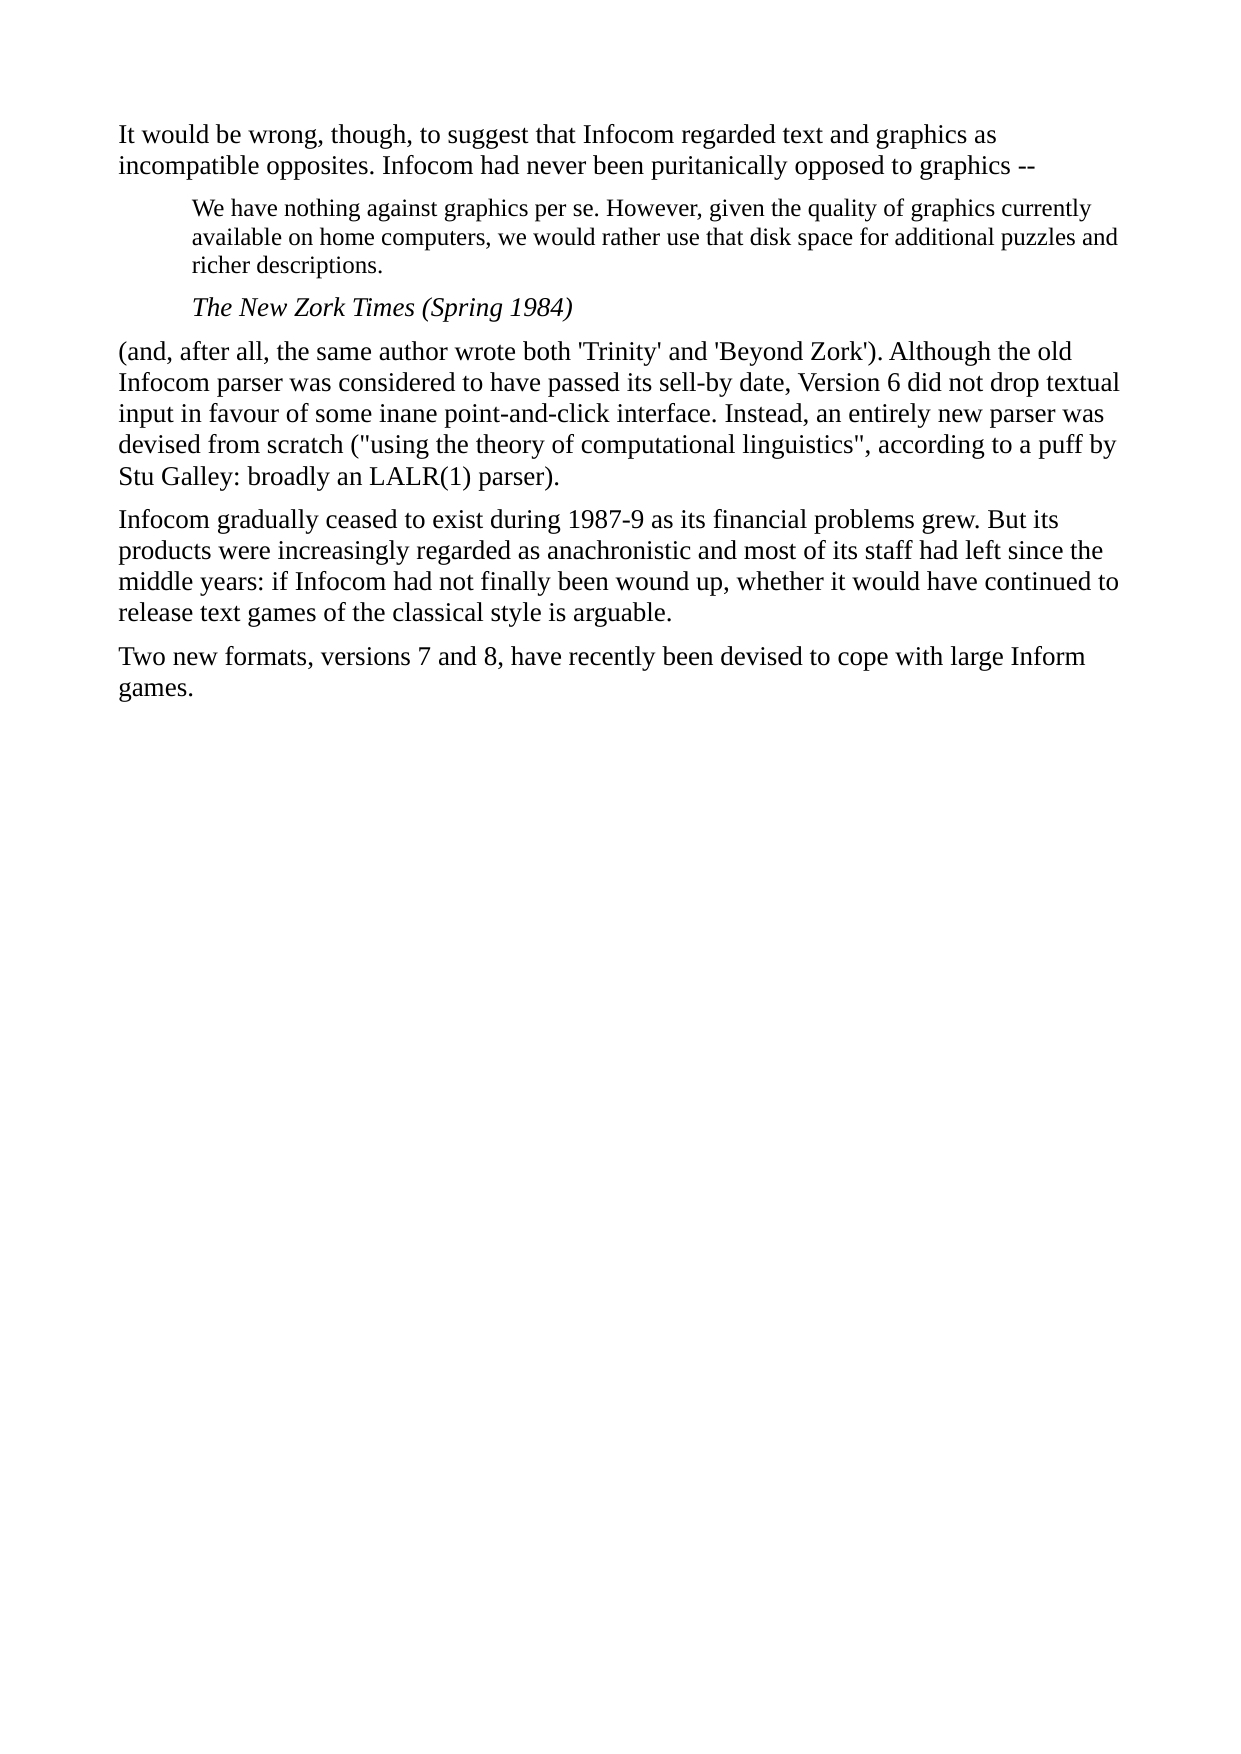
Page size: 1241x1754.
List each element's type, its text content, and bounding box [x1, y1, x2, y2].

text We have nothing against graphics per se. However, given the quality of graphics currently available on home computers, we would rather use that disk space for additional puzzles and richer descriptions. [192, 193, 1122, 279]
text Infocom gradually ceased to exist during 1987-9 as its financial problems grew. But its products were increasingly regarded as anachronistic and most of its staff had left since the middle years: if Infocom had not finally been wound up, whether it would have continued to release text games of the classical style is arguable. [118, 503, 1122, 628]
text (and, after all, the same author wrote both 'Trinity' and 'Beyond Zork'). Although the old Infocom parser was considered to have passed its sell-by date, Version 6 did not drop textual input in favour of some inane point-and-click interface. Instead, an entirely new parser was devised from scratch ("using the theory of computational linguistics", according to a puff by Stu Galley: broadly an LALR(1) parser). [118, 335, 1122, 491]
text Two new formats, versions 7 and 8, have recently been devised to cope with large Inform games. [118, 640, 1122, 702]
text It would be wrong, though, to suggest that Infocom regarded text and graphics as incompatible opposites. Infocom had never been puritanically opposed to graphics -- [118, 118, 1122, 180]
text The New Zork Times (Spring 1984) [192, 291, 1122, 323]
